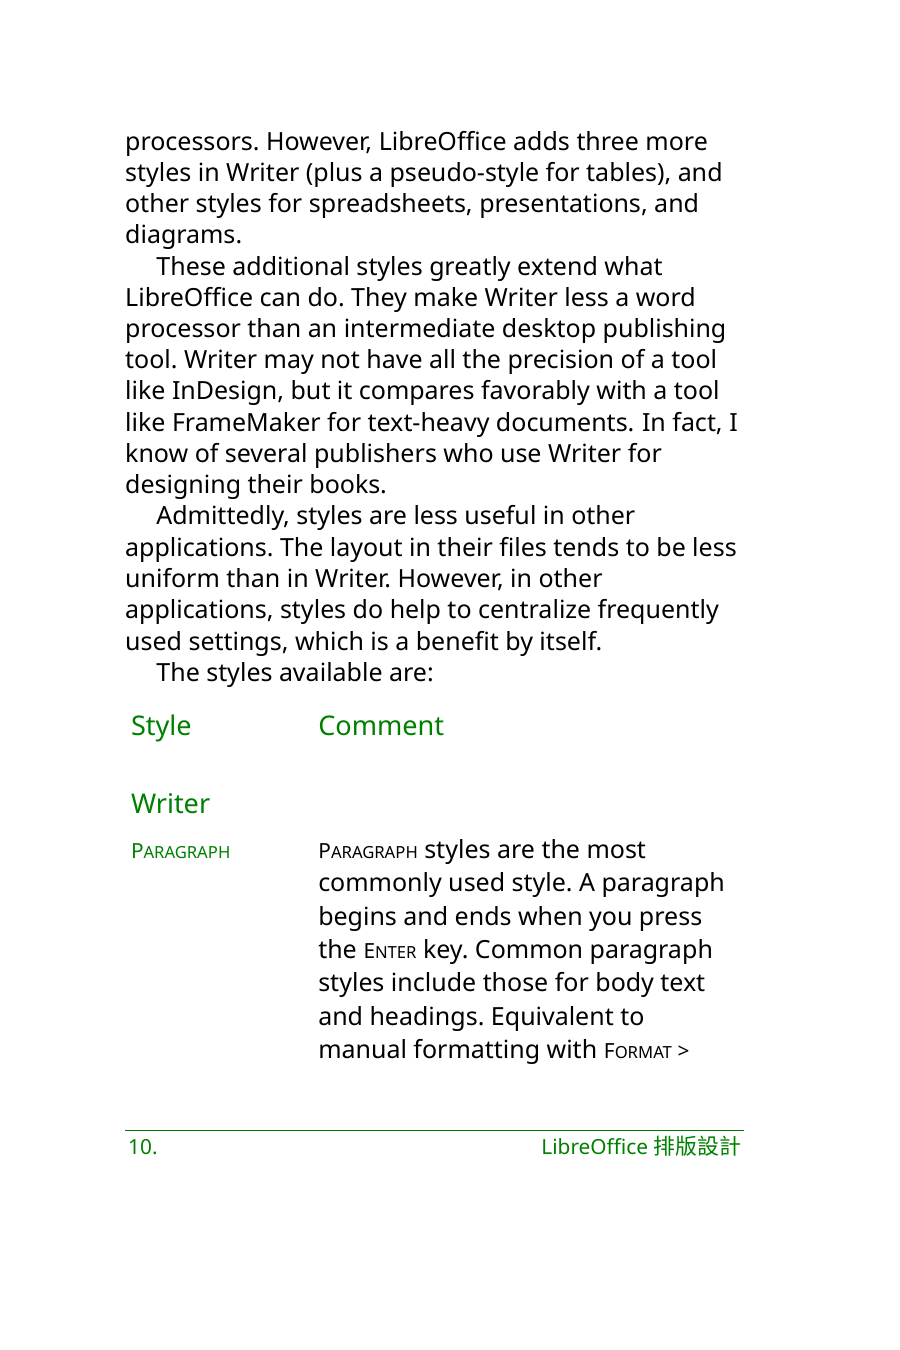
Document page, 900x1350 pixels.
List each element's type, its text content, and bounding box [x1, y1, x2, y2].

text processors. However, LibreOffice adds three more styles in Writer (plus a pseudo-style for tables), and other styles for spreadsheets, presentations, and diagrams. [125, 125, 744, 250]
text The styles available are: [125, 656, 744, 687]
text These additional styles greatly extend what LibreOffice can do. They make Writer less a word processor than an intermediate desktop publishing tool. Writer may not have all the precision of a tool like InDesign, but it compares favorably with a tool like FrameMaker for text-heavy documents. In fact, I know of several publishers who use Writer for designing their books. [125, 250, 744, 500]
table_header Style [125, 703, 312, 748]
table_cell Paragraph styles are the most commonly used style. A paragraph begins and ends when you press the Enter key. Common paragraph styles include those for body text and headings. Equivalent to manual formatting with Format > [313, 826, 744, 1071]
table_header Comment [313, 703, 744, 748]
table_cell [125, 748, 744, 781]
text Admittedly, styles are less useful in other applications. The layout in their files tends to be less uniform than in Writer. However, in other applications, styles do help to centralize frequently used settings, which is a benefit by itself. [125, 500, 744, 656]
table_cell Paragraph [125, 826, 312, 1071]
table_cell Writer [125, 781, 744, 826]
